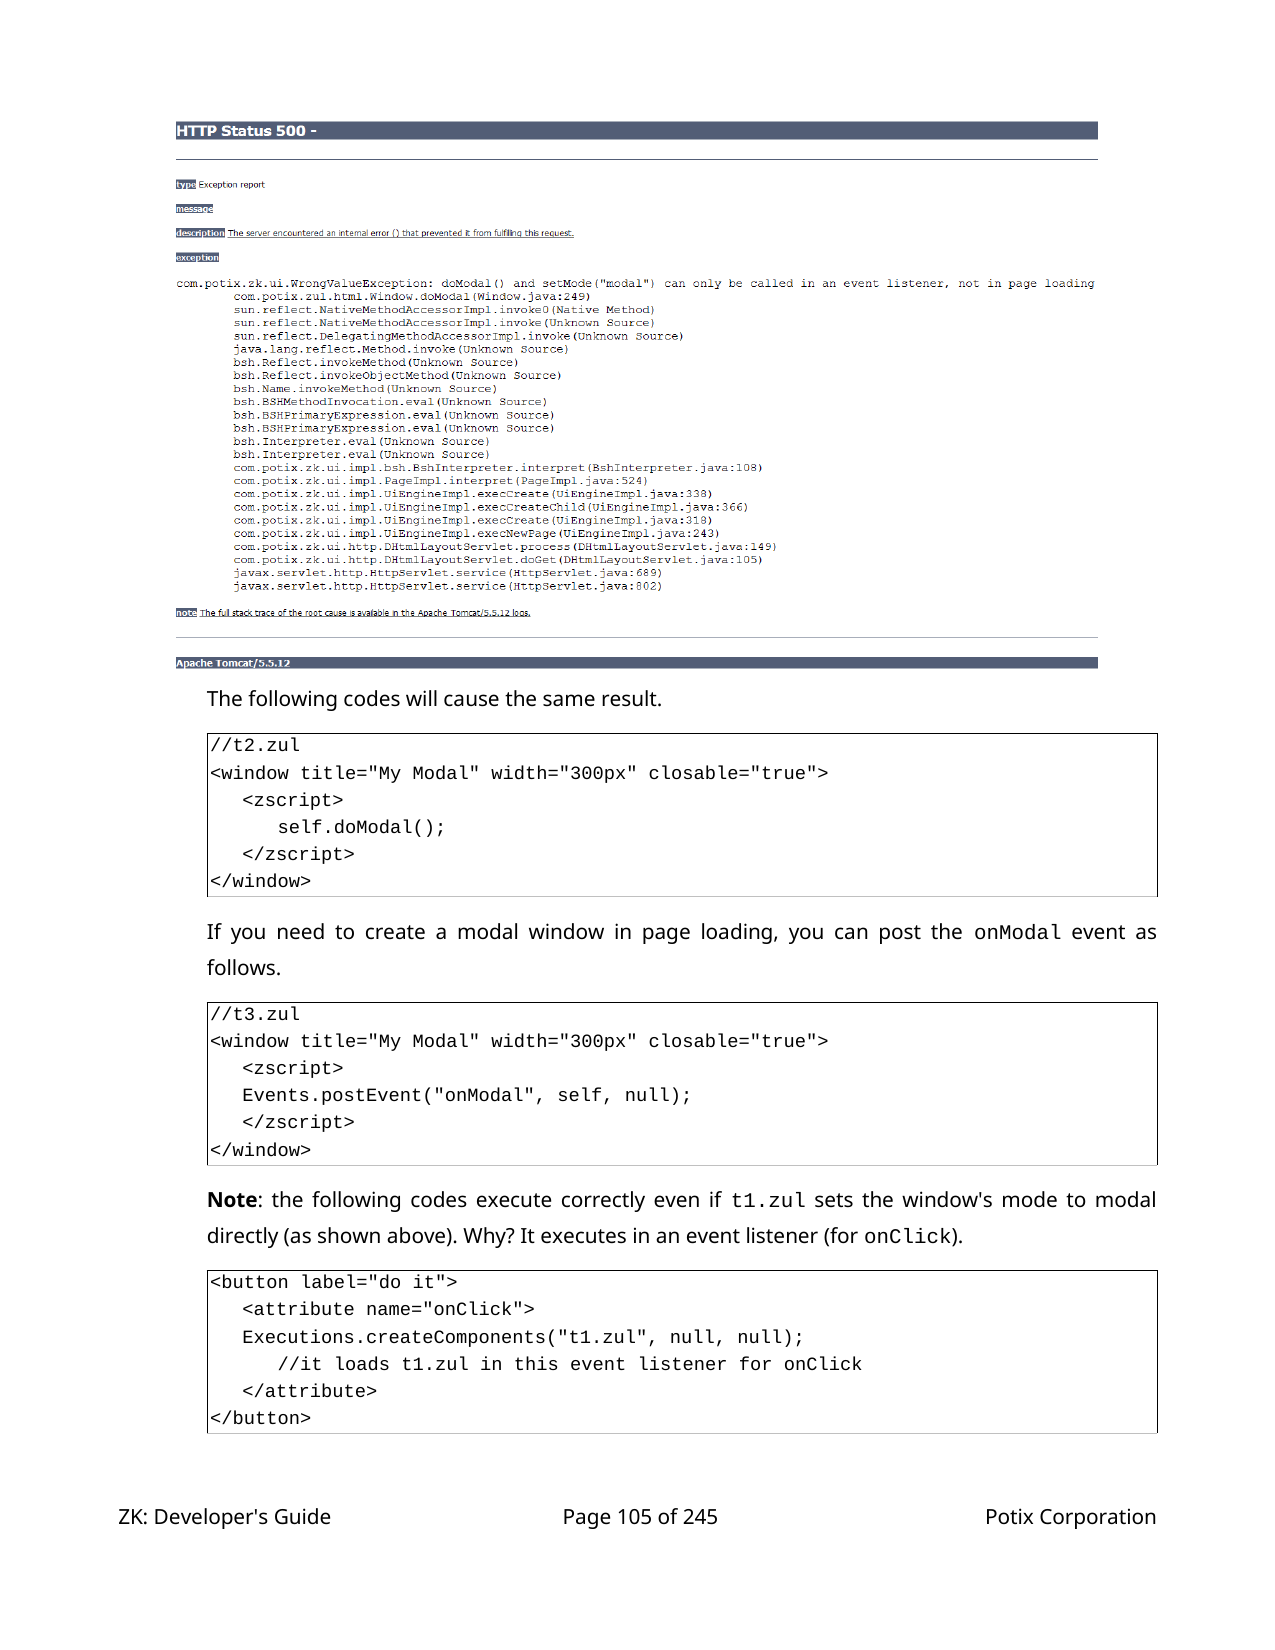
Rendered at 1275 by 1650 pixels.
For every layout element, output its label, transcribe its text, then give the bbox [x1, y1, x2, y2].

text </window> [208, 869, 1157, 896]
text Note: the following codes execute correctly even if t1.zul sets the window's mode to modal directly (as shown above). Why? It executes in an event listener (for onClick). [207, 1185, 1157, 1249]
text <zscript> [208, 788, 1157, 812]
text </zscript> [208, 842, 1157, 866]
text </button> [208, 1406, 1157, 1433]
text //it loads t1.zul in this event listener for onClick [208, 1352, 1157, 1376]
text Events.postEvent("onModal", self, null); [208, 1083, 1157, 1107]
text <window title="My Modal" width="300px" closable="true"> [208, 761, 1157, 785]
picture [172, 118, 1103, 672]
text <zscript> [208, 1056, 1157, 1080]
text //t2.zul [208, 734, 1157, 758]
text </window> [208, 1137, 1157, 1165]
text <button label="do it"> [208, 1271, 1157, 1294]
text The following codes will cause the same result. [207, 672, 1157, 713]
text If you need to create a modal window in page loading, you can post the onModal event as follows. [207, 917, 1157, 981]
text <window title="My Modal" width="300px" closable="true"> [208, 1029, 1157, 1053]
text //t3.zul [208, 1003, 1157, 1026]
text </attribute> [208, 1379, 1157, 1403]
text self.doModal(); [208, 815, 1157, 839]
text <attribute name="onClick"> [208, 1297, 1157, 1322]
text </zscript> [208, 1110, 1157, 1134]
text Executions.createComponents("t1.zul", null, null); [208, 1324, 1157, 1349]
